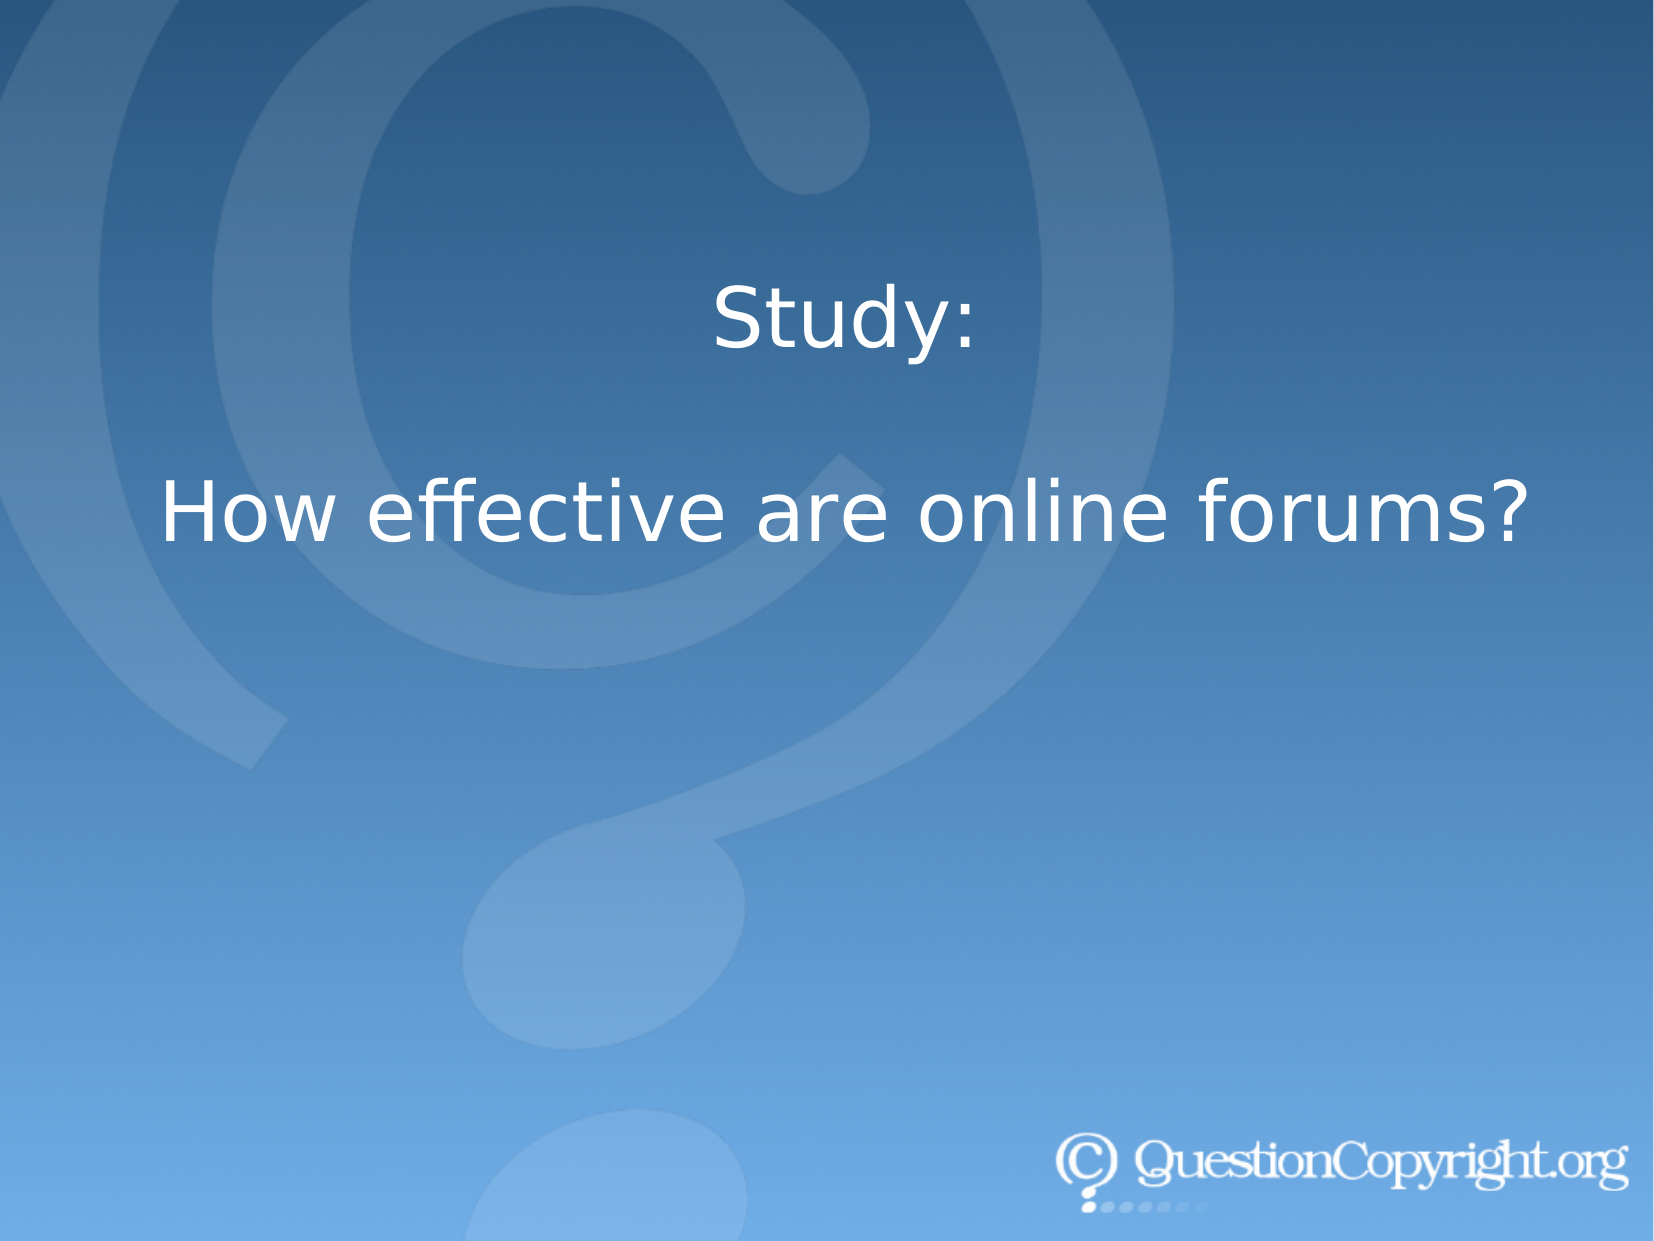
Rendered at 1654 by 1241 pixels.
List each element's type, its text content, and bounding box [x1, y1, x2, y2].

picture [0, 0, 1654, 1241]
text_box Study: How effective are online forums? [143, 262, 1551, 569]
